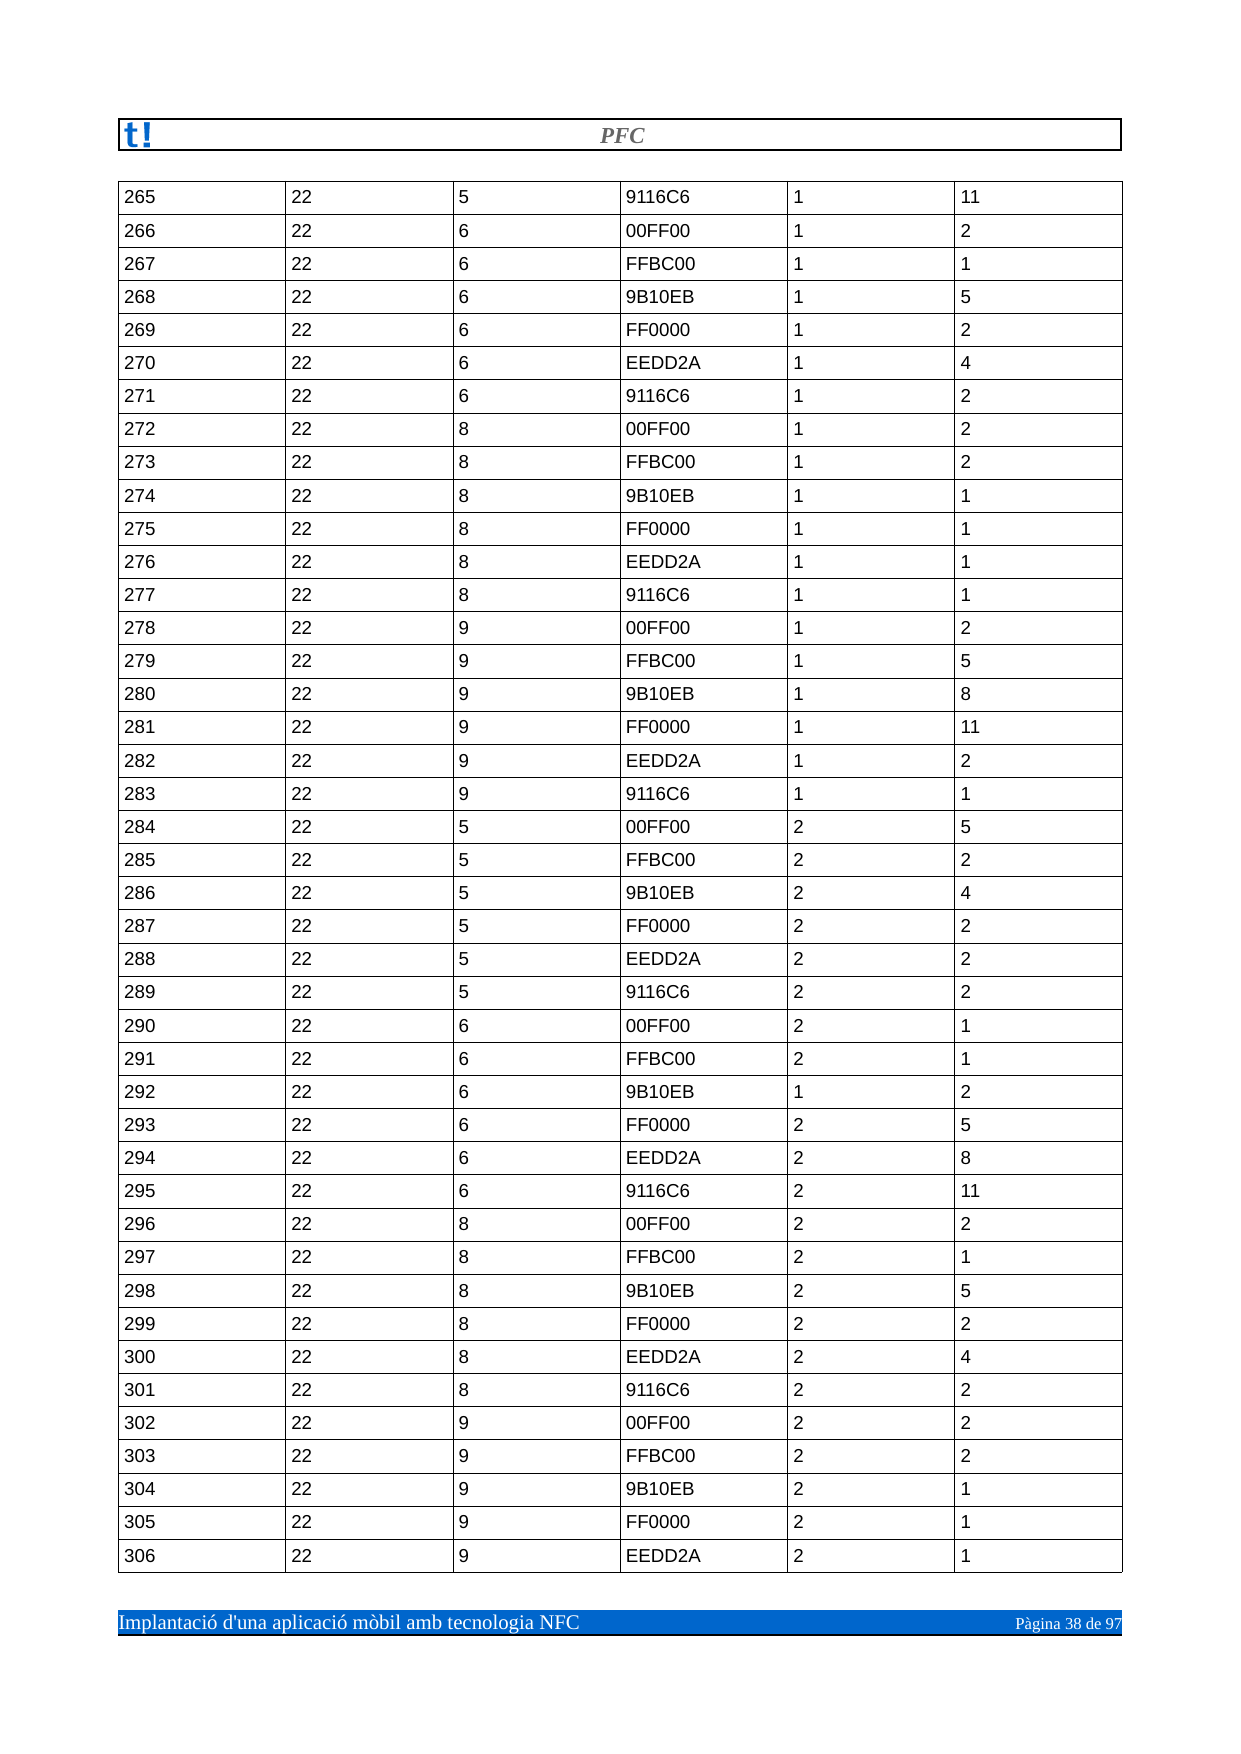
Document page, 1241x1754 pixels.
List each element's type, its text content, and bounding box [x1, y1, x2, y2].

table_cell 297 [119, 1242, 285, 1274]
table_cell 22 [286, 1043, 453, 1075]
table_cell EEDD2A [621, 347, 787, 379]
table_cell 287 [119, 910, 285, 942]
table_cell 22 [286, 579, 453, 611]
table_cell 9 [454, 1440, 620, 1472]
table_cell 00FF00 [621, 414, 787, 446]
table_cell 2 [788, 977, 954, 1009]
table_cell 1 [788, 579, 954, 611]
table_cell 303 [119, 1440, 285, 1472]
table_cell 9116C6 [621, 1175, 787, 1207]
table_cell 6 [454, 314, 620, 346]
table_cell 22 [286, 612, 453, 644]
table_cell 22 [286, 215, 453, 247]
table_cell 5 [955, 1275, 1122, 1307]
table_cell 5 [955, 645, 1122, 677]
table_cell 1 [788, 182, 954, 214]
table_cell 2 [788, 1142, 954, 1174]
table_cell 289 [119, 977, 285, 1009]
table_cell 8 [955, 1142, 1122, 1174]
table_cell 22 [286, 877, 453, 909]
table_cell 00FF00 [621, 215, 787, 247]
table_cell 1 [788, 645, 954, 677]
table_cell 6 [454, 380, 620, 412]
table_cell 22 [286, 1242, 453, 1274]
table_cell 2 [788, 1308, 954, 1340]
table_cell 9B10EB [621, 281, 787, 313]
table_cell 22 [286, 1010, 453, 1042]
table_cell 274 [119, 480, 285, 512]
table_cell 2 [955, 844, 1122, 876]
table_cell 5 [454, 910, 620, 942]
table_cell 2 [955, 1209, 1122, 1241]
table_cell 9 [454, 1507, 620, 1539]
table_cell FFBC00 [621, 1440, 787, 1472]
table_cell 1 [788, 281, 954, 313]
table_cell 9B10EB [621, 480, 787, 512]
table_cell 295 [119, 1175, 285, 1207]
table_cell 2 [788, 1242, 954, 1274]
table_cell 293 [119, 1109, 285, 1141]
table_cell 11 [955, 1175, 1122, 1207]
table_cell 1 [788, 380, 954, 412]
table_cell 9B10EB [621, 1275, 787, 1307]
table_cell 290 [119, 1010, 285, 1042]
table_cell 2 [955, 215, 1122, 247]
table_cell 8 [454, 1275, 620, 1307]
table_cell 302 [119, 1407, 285, 1439]
table_cell 22 [286, 645, 453, 677]
table_cell 22 [286, 1540, 453, 1572]
table_cell 6 [454, 347, 620, 379]
table_cell 6 [454, 281, 620, 313]
table_cell 00FF00 [621, 1407, 787, 1439]
table_cell 22 [286, 944, 453, 976]
table_cell 2 [788, 1440, 954, 1472]
table_cell 1 [788, 314, 954, 346]
table_cell 4 [955, 877, 1122, 909]
table_cell 4 [955, 1341, 1122, 1373]
table_cell 2 [955, 1076, 1122, 1108]
table_cell 2 [955, 745, 1122, 777]
table_cell 301 [119, 1374, 285, 1406]
table_cell 9B10EB [621, 877, 787, 909]
table_cell 2 [955, 944, 1122, 976]
table_cell FF0000 [621, 1507, 787, 1539]
table_cell 22 [286, 712, 453, 744]
table_cell 00FF00 [621, 1209, 787, 1241]
table_cell 280 [119, 679, 285, 711]
table_cell FFBC00 [621, 1043, 787, 1075]
table_cell 9 [454, 645, 620, 677]
table_cell 9116C6 [621, 1374, 787, 1406]
table_cell 22 [286, 414, 453, 446]
table_cell 284 [119, 811, 285, 843]
table_cell 5 [454, 877, 620, 909]
table_cell 8 [454, 1374, 620, 1406]
table_cell 306 [119, 1540, 285, 1572]
table_cell 1 [955, 1507, 1122, 1539]
table_cell 282 [119, 745, 285, 777]
table_cell EEDD2A [621, 1540, 787, 1572]
table_cell 1 [788, 447, 954, 479]
table_cell 8 [454, 414, 620, 446]
table_cell 2 [788, 944, 954, 976]
table_cell 6 [454, 248, 620, 280]
table_cell 266 [119, 215, 285, 247]
table_cell 22 [286, 1440, 453, 1472]
table_cell 2 [955, 447, 1122, 479]
table_cell 8 [454, 1341, 620, 1373]
table_cell 8 [454, 579, 620, 611]
table_cell 2 [788, 1407, 954, 1439]
table_cell 1 [955, 1242, 1122, 1274]
table_cell 22 [286, 1341, 453, 1373]
table_cell FF0000 [621, 1308, 787, 1340]
table_cell 5 [454, 977, 620, 1009]
table_cell 8 [454, 480, 620, 512]
table_cell 2 [788, 910, 954, 942]
table_cell 2 [955, 314, 1122, 346]
table_cell 9116C6 [621, 182, 787, 214]
table_cell EEDD2A [621, 1142, 787, 1174]
table_cell 9 [454, 1407, 620, 1439]
table_cell 1 [955, 1540, 1122, 1572]
table_cell 292 [119, 1076, 285, 1108]
table_cell 22 [286, 380, 453, 412]
table_cell 305 [119, 1507, 285, 1539]
table_cell 22 [286, 1076, 453, 1108]
table_cell FFBC00 [621, 844, 787, 876]
table_cell 22 [286, 745, 453, 777]
table_cell 9116C6 [621, 977, 787, 1009]
table_cell 1 [955, 480, 1122, 512]
table_cell 11 [955, 182, 1122, 214]
table_cell 2 [955, 1308, 1122, 1340]
table_cell 9116C6 [621, 579, 787, 611]
table_cell 8 [955, 679, 1122, 711]
table_cell 2 [788, 877, 954, 909]
table_cell 22 [286, 1109, 453, 1141]
table_cell FF0000 [621, 513, 787, 545]
table_cell 22 [286, 910, 453, 942]
table_cell 298 [119, 1275, 285, 1307]
table_cell 5 [454, 944, 620, 976]
table_cell 1 [788, 712, 954, 744]
table_cell 22 [286, 447, 453, 479]
table_cell 8 [454, 546, 620, 578]
table_cell 271 [119, 380, 285, 412]
table_cell 22 [286, 480, 453, 512]
table_cell 273 [119, 447, 285, 479]
table_cell FF0000 [621, 314, 787, 346]
table_cell 1 [788, 679, 954, 711]
table_cell 8 [454, 1242, 620, 1274]
table_cell 5 [454, 182, 620, 214]
table_cell 1 [788, 248, 954, 280]
table_cell EEDD2A [621, 944, 787, 976]
table_cell 268 [119, 281, 285, 313]
table_cell 2 [788, 844, 954, 876]
table_cell 2 [955, 910, 1122, 942]
table_cell 9 [454, 778, 620, 810]
table_cell FFBC00 [621, 248, 787, 280]
table_cell 9 [454, 745, 620, 777]
table_cell 5 [955, 1109, 1122, 1141]
table_cell FF0000 [621, 712, 787, 744]
table_cell 22 [286, 679, 453, 711]
table_cell FFBC00 [621, 447, 787, 479]
table_cell 2 [955, 977, 1122, 1009]
table_cell 22 [286, 248, 453, 280]
table_cell 22 [286, 1175, 453, 1207]
table_cell 2 [955, 414, 1122, 446]
table_cell 2 [788, 1374, 954, 1406]
table_cell 6 [454, 1175, 620, 1207]
table_cell 22 [286, 1474, 453, 1506]
table_cell 9116C6 [621, 778, 787, 810]
table_cell 300 [119, 1341, 285, 1373]
table_cell 1 [788, 612, 954, 644]
table_cell 2 [788, 1043, 954, 1075]
table_cell 9 [454, 1540, 620, 1572]
table_cell 2 [955, 1374, 1122, 1406]
table_cell 2 [788, 1209, 954, 1241]
table_cell 296 [119, 1209, 285, 1241]
table_cell EEDD2A [621, 745, 787, 777]
table_cell 9 [454, 712, 620, 744]
table_cell 288 [119, 944, 285, 976]
table_cell 1 [788, 347, 954, 379]
picture [123, 121, 151, 148]
table_cell 281 [119, 712, 285, 744]
table_cell 5 [454, 844, 620, 876]
table_cell 00FF00 [621, 612, 787, 644]
table_cell 00FF00 [621, 1010, 787, 1042]
table_cell 6 [454, 1109, 620, 1141]
table_cell 22 [286, 1374, 453, 1406]
table_cell 2 [788, 1010, 954, 1042]
table_cell 2 [955, 1407, 1122, 1439]
table_cell 277 [119, 579, 285, 611]
table_cell 1 [788, 414, 954, 446]
table_cell 22 [286, 1507, 453, 1539]
table_cell 2 [788, 1474, 954, 1506]
table_cell 8 [454, 1209, 620, 1241]
table_cell 2 [788, 811, 954, 843]
table_cell 8 [454, 447, 620, 479]
table_cell 2 [788, 1275, 954, 1307]
table_cell 22 [286, 546, 453, 578]
table_cell 22 [286, 314, 453, 346]
table_cell 22 [286, 811, 453, 843]
table_cell 5 [955, 811, 1122, 843]
table_cell EEDD2A [621, 546, 787, 578]
table_cell 22 [286, 1308, 453, 1340]
table_cell 9 [454, 612, 620, 644]
table_cell 278 [119, 612, 285, 644]
table_cell 2 [788, 1109, 954, 1141]
table_cell 22 [286, 778, 453, 810]
table_cell 286 [119, 877, 285, 909]
table_cell 8 [454, 1308, 620, 1340]
table_cell 279 [119, 645, 285, 677]
table_cell 5 [955, 281, 1122, 313]
table_cell 1 [788, 480, 954, 512]
table_cell 2 [788, 1175, 954, 1207]
table_cell 22 [286, 977, 453, 1009]
table_cell 1 [788, 546, 954, 578]
table_cell 5 [454, 811, 620, 843]
table_cell 1 [955, 778, 1122, 810]
table_cell 2 [955, 380, 1122, 412]
table_cell 1 [788, 215, 954, 247]
table_cell 1 [955, 579, 1122, 611]
table_cell 291 [119, 1043, 285, 1075]
table_cell 272 [119, 414, 285, 446]
table_cell 1 [955, 546, 1122, 578]
table_cell 9 [454, 679, 620, 711]
table_cell FFBC00 [621, 1242, 787, 1274]
table_cell 2 [955, 612, 1122, 644]
table_cell FFBC00 [621, 645, 787, 677]
table_cell 9B10EB [621, 1076, 787, 1108]
table_cell 2 [955, 1440, 1122, 1472]
table_cell 1 [788, 513, 954, 545]
table_cell 265 [119, 182, 285, 214]
table_cell 22 [286, 182, 453, 214]
table_cell FF0000 [621, 910, 787, 942]
table_cell 6 [454, 1043, 620, 1075]
table_cell 22 [286, 281, 453, 313]
table_cell 275 [119, 513, 285, 545]
table_cell 1 [955, 248, 1122, 280]
table_cell 9B10EB [621, 1474, 787, 1506]
table_cell 2 [788, 1341, 954, 1373]
table_cell 00FF00 [621, 811, 787, 843]
table_cell 1 [788, 745, 954, 777]
table_cell 299 [119, 1308, 285, 1340]
table_cell 276 [119, 546, 285, 578]
table_cell 22 [286, 1142, 453, 1174]
table_cell 9116C6 [621, 380, 787, 412]
table_cell 269 [119, 314, 285, 346]
table_cell 270 [119, 347, 285, 379]
table_cell 22 [286, 1275, 453, 1307]
table_cell 8 [454, 513, 620, 545]
table_cell 267 [119, 248, 285, 280]
table_cell 304 [119, 1474, 285, 1506]
table_cell 22 [286, 1407, 453, 1439]
table_cell 2 [788, 1507, 954, 1539]
table_cell 22 [286, 347, 453, 379]
table_cell 22 [286, 513, 453, 545]
table_cell 1 [788, 778, 954, 810]
table_cell 9B10EB [621, 679, 787, 711]
table_cell 6 [454, 1076, 620, 1108]
table_cell 1 [955, 1043, 1122, 1075]
table_cell 1 [955, 1010, 1122, 1042]
table_cell FF0000 [621, 1109, 787, 1141]
table_cell 283 [119, 778, 285, 810]
table_cell 1 [955, 513, 1122, 545]
table_cell 294 [119, 1142, 285, 1174]
table_cell 4 [955, 347, 1122, 379]
table_cell 22 [286, 1209, 453, 1241]
table_cell 22 [286, 844, 453, 876]
table_cell 285 [119, 844, 285, 876]
table_cell 11 [955, 712, 1122, 744]
table_cell 6 [454, 215, 620, 247]
table_cell 1 [788, 1076, 954, 1108]
table_cell 2 [788, 1540, 954, 1572]
table_cell 6 [454, 1142, 620, 1174]
table_cell 9 [454, 1474, 620, 1506]
table_cell EEDD2A [621, 1341, 787, 1373]
table_cell 1 [955, 1474, 1122, 1506]
table_cell 6 [454, 1010, 620, 1042]
